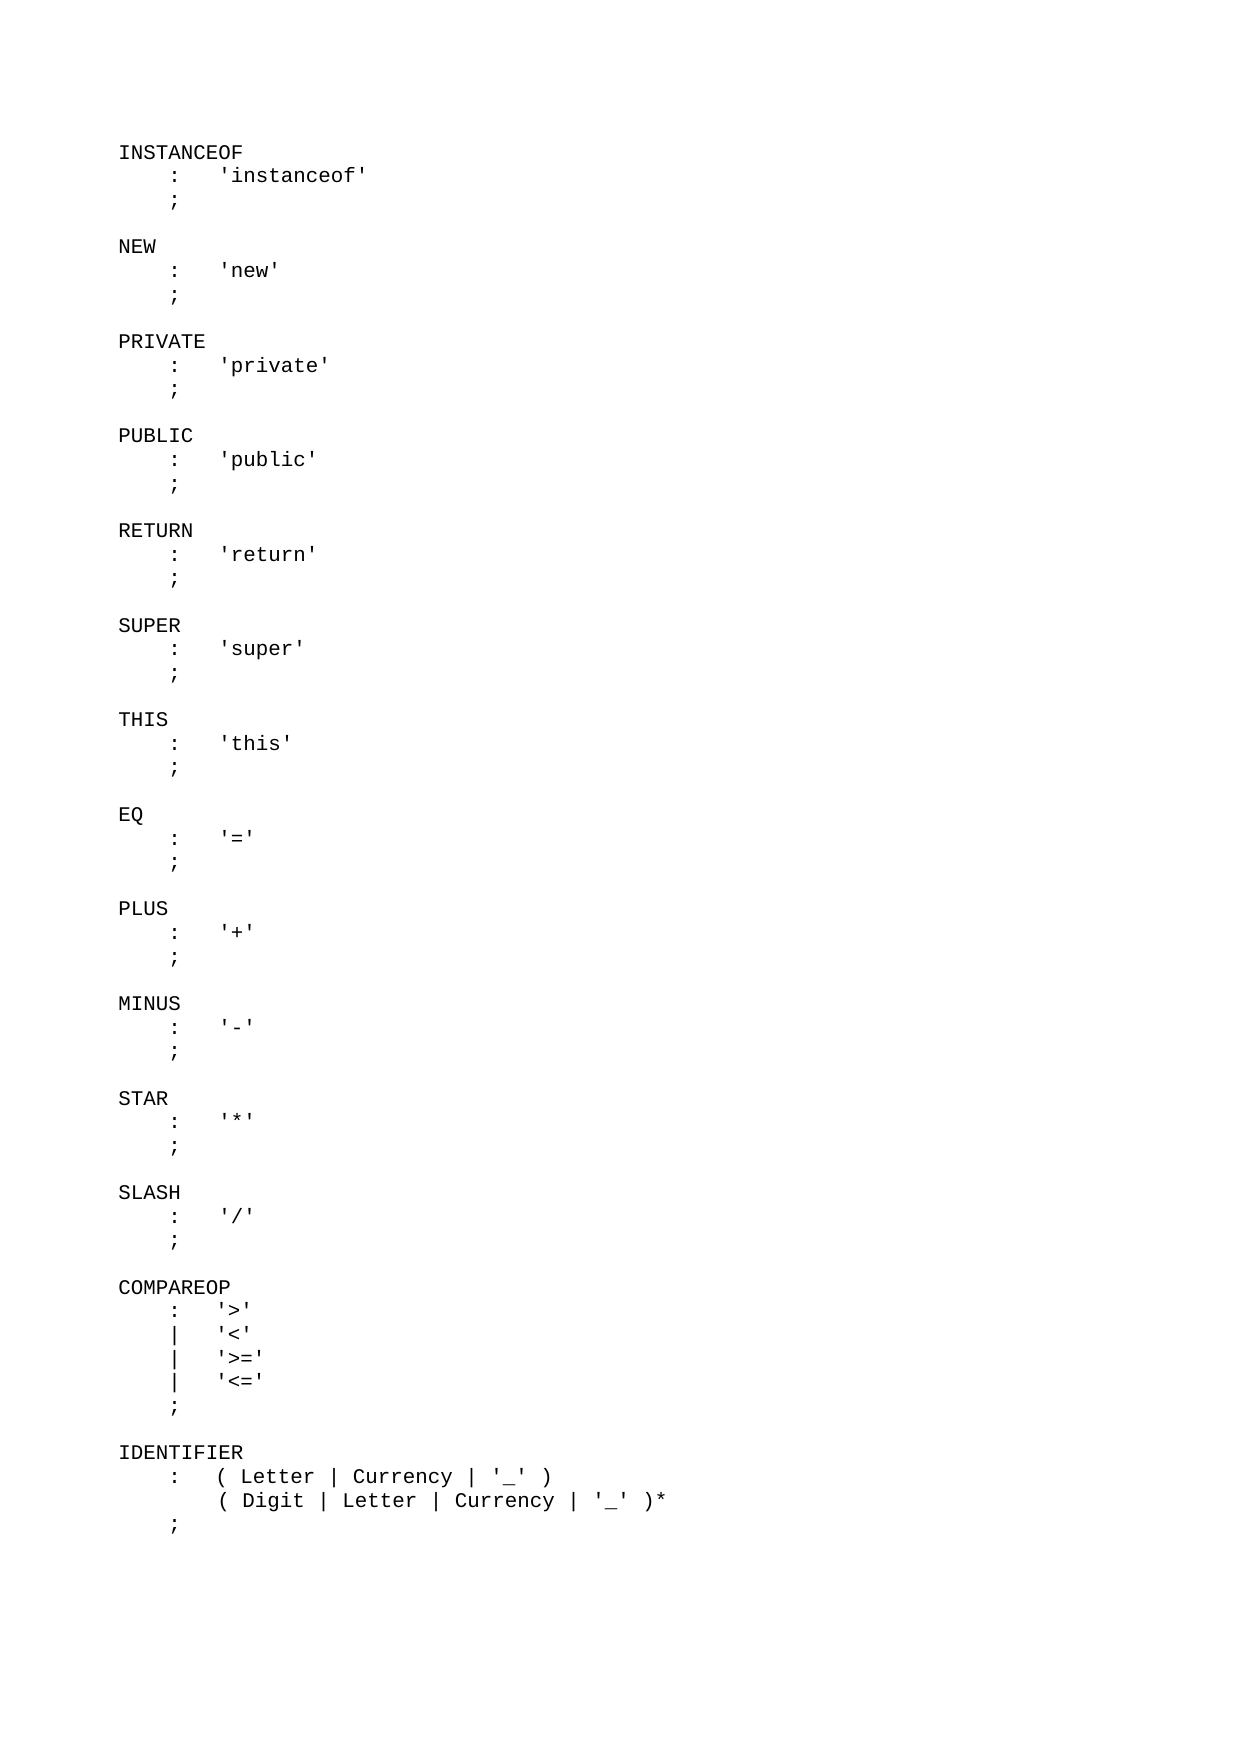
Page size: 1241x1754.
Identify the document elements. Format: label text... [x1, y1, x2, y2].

text COMPAREOP [118, 1277, 1123, 1300]
text : ( Letter | Currency | '_' ) [118, 1466, 1123, 1489]
text | '<' [118, 1324, 1123, 1348]
text : '-' [118, 1017, 1123, 1040]
text STAR [118, 1088, 1123, 1111]
text ; [118, 946, 1123, 969]
text THIS [118, 709, 1123, 733]
text SLASH [118, 1182, 1123, 1206]
text ; [118, 1513, 1123, 1537]
text RETURN [118, 520, 1123, 544]
text ; [118, 1135, 1123, 1158]
text ; [118, 851, 1123, 875]
text : '+' [118, 922, 1123, 946]
text : 'new' [118, 260, 1123, 284]
text ( Digit | Letter | Currency | '_' )* [118, 1489, 1123, 1513]
text ; [118, 1229, 1123, 1253]
text : '>' [118, 1300, 1123, 1324]
text : '/' [118, 1206, 1123, 1229]
text MINUS [118, 993, 1123, 1017]
text : 'instanceof' [118, 165, 1123, 189]
text : 'public' [118, 449, 1123, 473]
text IDENTIFIER [118, 1442, 1123, 1466]
text ; [118, 567, 1123, 591]
text : 'this' [118, 733, 1123, 757]
text ; [118, 473, 1123, 496]
text : '=' [118, 827, 1123, 851]
text : '*' [118, 1111, 1123, 1135]
text ; [118, 757, 1123, 780]
text ; [118, 378, 1123, 402]
text PLUS [118, 898, 1123, 922]
text | '>=' [118, 1348, 1123, 1371]
text | '<=' [118, 1371, 1123, 1395]
text ; [118, 1040, 1123, 1064]
text : 'super' [118, 638, 1123, 662]
text : 'return' [118, 544, 1123, 567]
text EQ [118, 804, 1123, 827]
text PUBLIC [118, 426, 1123, 449]
text : 'private' [118, 354, 1123, 378]
text INSTANCEOF [118, 142, 1123, 165]
text ; [118, 284, 1123, 307]
text ; [118, 662, 1123, 686]
text ; [118, 1395, 1123, 1419]
text NEW [118, 236, 1123, 260]
text SUPER [118, 615, 1123, 638]
text PRIVATE [118, 331, 1123, 354]
text ; [118, 189, 1123, 213]
